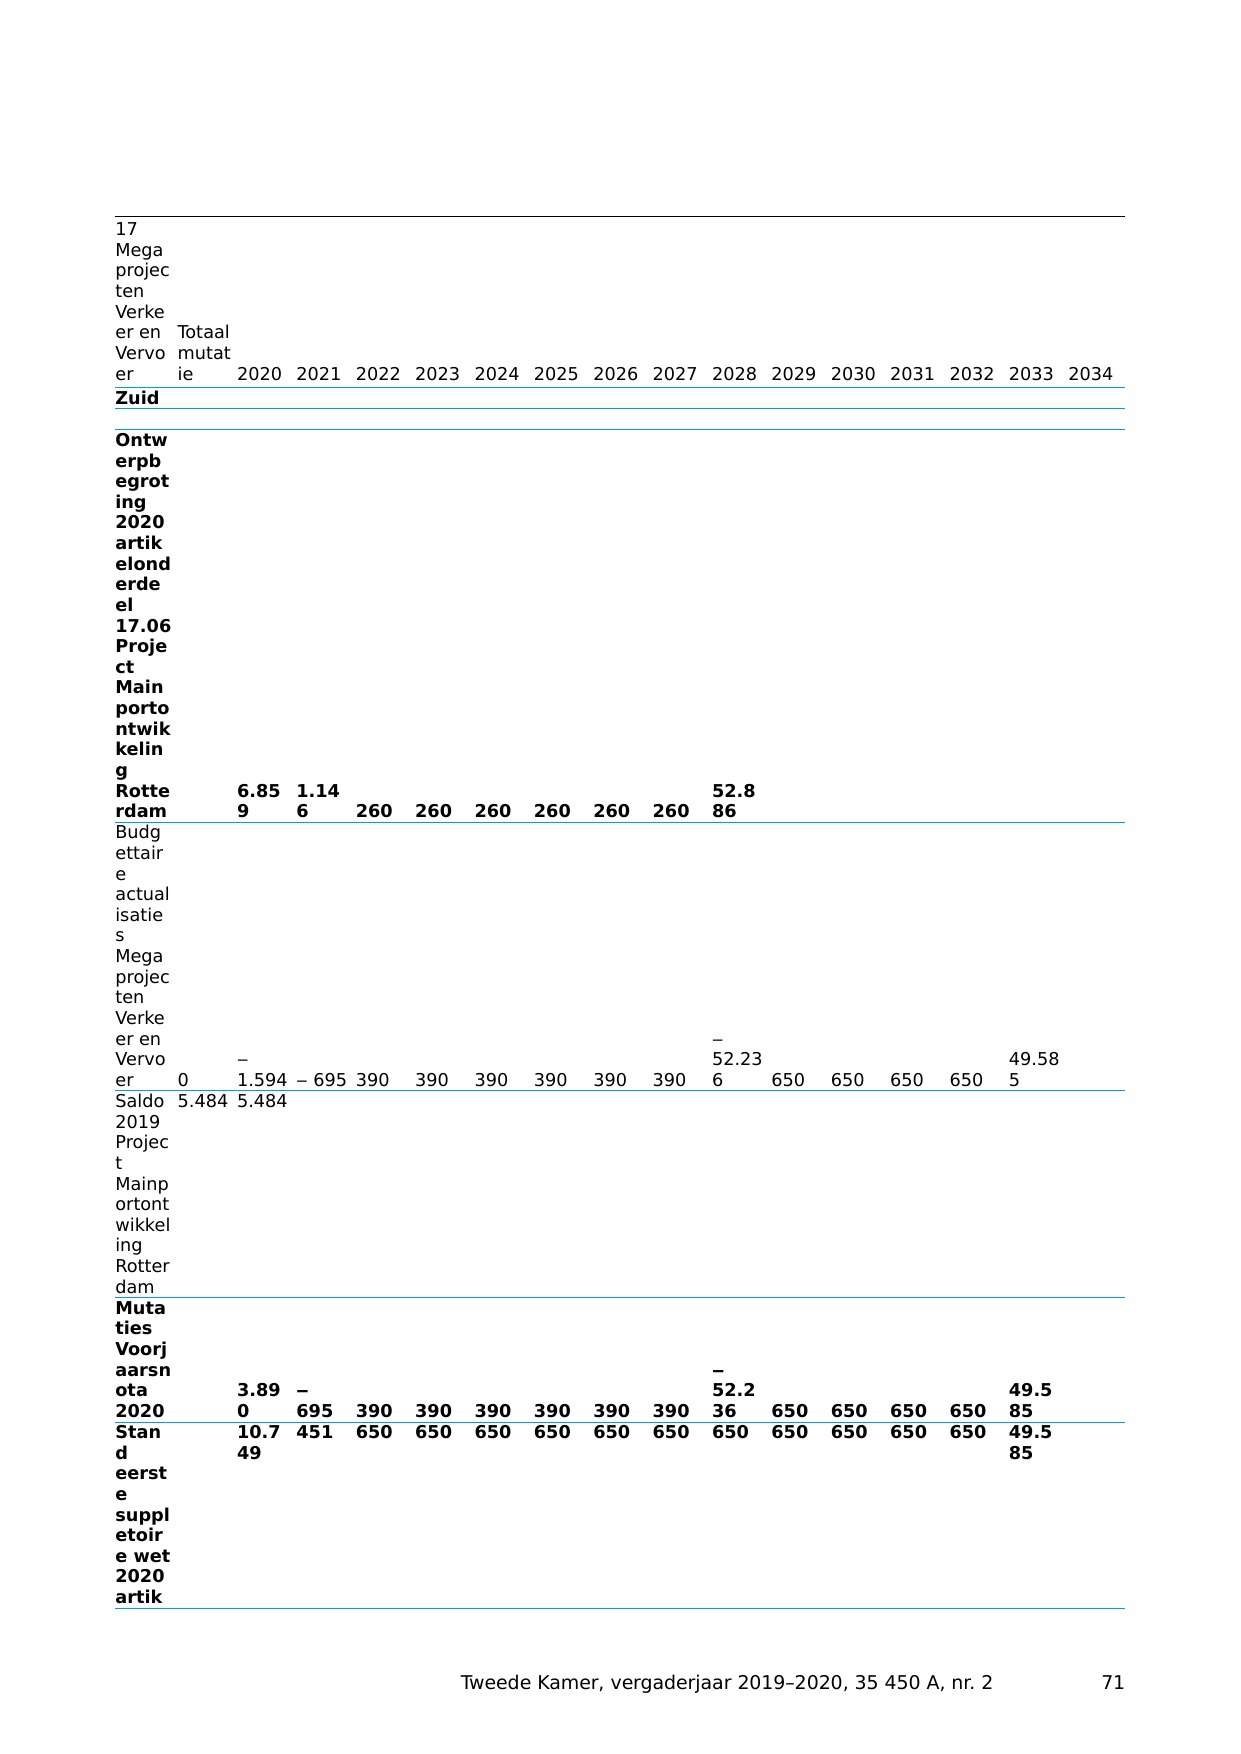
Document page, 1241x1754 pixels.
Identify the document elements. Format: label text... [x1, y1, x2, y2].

table_cell [1065, 823, 1125, 1090]
table_cell [1065, 1091, 1125, 1297]
table_cell 390 [650, 823, 709, 1090]
table_cell [412, 409, 471, 429]
table_cell 650 [709, 1423, 768, 1608]
table_cell [946, 388, 1006, 408]
table_cell 260 [650, 430, 709, 822]
table_cell 2023 [412, 217, 471, 387]
table_cell [293, 409, 353, 429]
table_cell 390 [590, 1298, 649, 1421]
table_cell 17 Megaprojecten Verkeer en Vervoer [115, 217, 174, 387]
table_cell [590, 388, 649, 408]
table_cell [175, 388, 234, 408]
table_cell 650 [828, 1298, 887, 1421]
table_cell Saldo 2019 Project Mainportontwikkeling Rotterdam [115, 1091, 174, 1297]
table_cell [1065, 1423, 1125, 1608]
table_cell 650 [946, 823, 1006, 1090]
table_cell 2033 [1006, 217, 1065, 387]
table_cell [293, 1091, 353, 1297]
table_cell [531, 388, 590, 408]
table_cell [590, 1091, 649, 1297]
table_cell [471, 388, 531, 408]
table_cell [234, 409, 293, 429]
table_cell 2027 [650, 217, 709, 387]
table_cell [412, 1091, 471, 1297]
table_cell [887, 430, 946, 822]
table_cell 2021 [293, 217, 353, 387]
table_cell [768, 1091, 828, 1297]
table_cell 260 [531, 430, 590, 822]
table_cell [946, 430, 1006, 822]
table_cell 2032 [946, 217, 1006, 387]
table_cell 650 [946, 1423, 1006, 1608]
table_cell ‒ 695 [293, 823, 353, 1090]
table_cell 2028 [709, 217, 768, 387]
table_cell 650 [768, 1298, 828, 1421]
table_cell 2031 [887, 217, 946, 387]
table_cell [1006, 1091, 1065, 1297]
table_cell [1065, 388, 1125, 408]
table_cell 650 [887, 1298, 946, 1421]
table_cell 390 [471, 823, 531, 1090]
table_cell [353, 388, 412, 408]
table_cell [175, 1298, 234, 1421]
table_cell Zuid [115, 388, 174, 408]
table_cell [531, 1091, 590, 1297]
table_cell 650 [412, 1423, 471, 1608]
table_cell 650 [471, 1423, 531, 1608]
table_cell 49.585 [1006, 1298, 1065, 1421]
table_cell [234, 388, 293, 408]
table_cell 650 [353, 1423, 412, 1608]
table_cell [887, 388, 946, 408]
table_cell 3.890 [234, 1298, 293, 1421]
table_cell 2029 [768, 217, 828, 387]
table_cell 2024 [471, 217, 531, 387]
table_cell [353, 409, 412, 429]
table_cell [828, 409, 887, 429]
table_cell [828, 430, 887, 822]
table_cell 6.859 [234, 430, 293, 822]
table_cell 260 [412, 430, 471, 822]
table_cell [709, 388, 768, 408]
table_cell 2034 [1065, 217, 1125, 387]
table_cell 390 [412, 823, 471, 1090]
table_cell 390 [471, 1298, 531, 1421]
table_cell [887, 1091, 946, 1297]
table_cell [471, 1091, 531, 1297]
table_cell [650, 1091, 709, 1297]
table_cell [828, 1091, 887, 1297]
table_cell 451 [293, 1423, 353, 1608]
table_cell ‒ 1.594 [234, 823, 293, 1090]
table_cell [1006, 430, 1065, 822]
table_cell [709, 409, 768, 429]
table_cell 390 [650, 1298, 709, 1421]
table_cell 390 [531, 823, 590, 1090]
table_cell 2025 [531, 217, 590, 387]
table_cell 390 [412, 1298, 471, 1421]
table_cell 650 [828, 1423, 887, 1608]
table_cell 390 [590, 823, 649, 1090]
table_cell [1065, 430, 1125, 822]
table_cell [175, 430, 234, 822]
table_cell 260 [471, 430, 531, 822]
table_cell 2020 [234, 217, 293, 387]
table_cell 650 [828, 823, 887, 1090]
table_cell [650, 409, 709, 429]
table_cell [412, 388, 471, 408]
table_cell 52.886 [709, 430, 768, 822]
table_cell 650 [946, 1298, 1006, 1421]
table_cell 650 [768, 823, 828, 1090]
table_cell 0 [175, 823, 234, 1090]
table_cell [115, 409, 174, 429]
table_cell ‒ 52.236 [709, 823, 768, 1090]
table_cell [887, 409, 946, 429]
table_cell 650 [650, 1423, 709, 1608]
table_cell ‒ 52.236 [709, 1298, 768, 1421]
table_cell ‒ 695 [293, 1298, 353, 1421]
table_cell 2026 [590, 217, 649, 387]
table_header Artikel 17 Megaprojecten verkeer en vervoer [115, 191, 1125, 216]
table_cell [590, 409, 649, 429]
table_cell 650 [887, 1423, 946, 1608]
table_cell 2030 [828, 217, 887, 387]
table_cell [471, 409, 531, 429]
table_cell 650 [768, 1423, 828, 1608]
table_cell 390 [531, 1298, 590, 1421]
table_cell [768, 409, 828, 429]
table_cell 650 [590, 1423, 649, 1608]
table_cell [709, 1091, 768, 1297]
table_cell Mutaties Voorjaarsnota 2020 [115, 1298, 174, 1421]
table_cell 5.484 [234, 1091, 293, 1297]
table_cell [768, 388, 828, 408]
table_cell 260 [590, 430, 649, 822]
table_cell [946, 1091, 1006, 1297]
table_cell 390 [353, 823, 412, 1090]
table_cell [768, 430, 828, 822]
table_cell [828, 388, 887, 408]
table_cell [293, 388, 353, 408]
table_cell 49.585 [1006, 1423, 1065, 1608]
table_cell [1006, 388, 1065, 408]
table_cell 2022 [353, 217, 412, 387]
table_cell 1.146 [293, 430, 353, 822]
table_cell [946, 409, 1006, 429]
table_cell Ontwerpbegroting 2020 artikelonderdeel 17.06 Project Mainportontwikkeling Rotterdam [115, 430, 174, 822]
table_cell 390 [353, 1298, 412, 1421]
table_cell 650 [531, 1423, 590, 1608]
table_cell Totaal mutatie [175, 217, 234, 387]
table_cell 650 [887, 823, 946, 1090]
table_cell [531, 409, 590, 429]
table_cell Stand eerste suppletoire wet 2020 artik [115, 1423, 174, 1608]
table_cell [353, 1091, 412, 1297]
table_cell [175, 409, 234, 429]
table_cell Budgettaire actualisaties Megaprojecten Verkeer en Vervoer [115, 823, 174, 1090]
table_cell 49.585 [1006, 823, 1065, 1090]
table_cell [650, 388, 709, 408]
table_cell [1065, 1298, 1125, 1421]
table_cell [1065, 409, 1125, 429]
table_cell 5.484 [175, 1091, 234, 1297]
table_cell 260 [353, 430, 412, 822]
table_cell [1006, 409, 1065, 429]
table_cell [175, 1423, 234, 1608]
table_cell 10.749 [234, 1423, 293, 1608]
